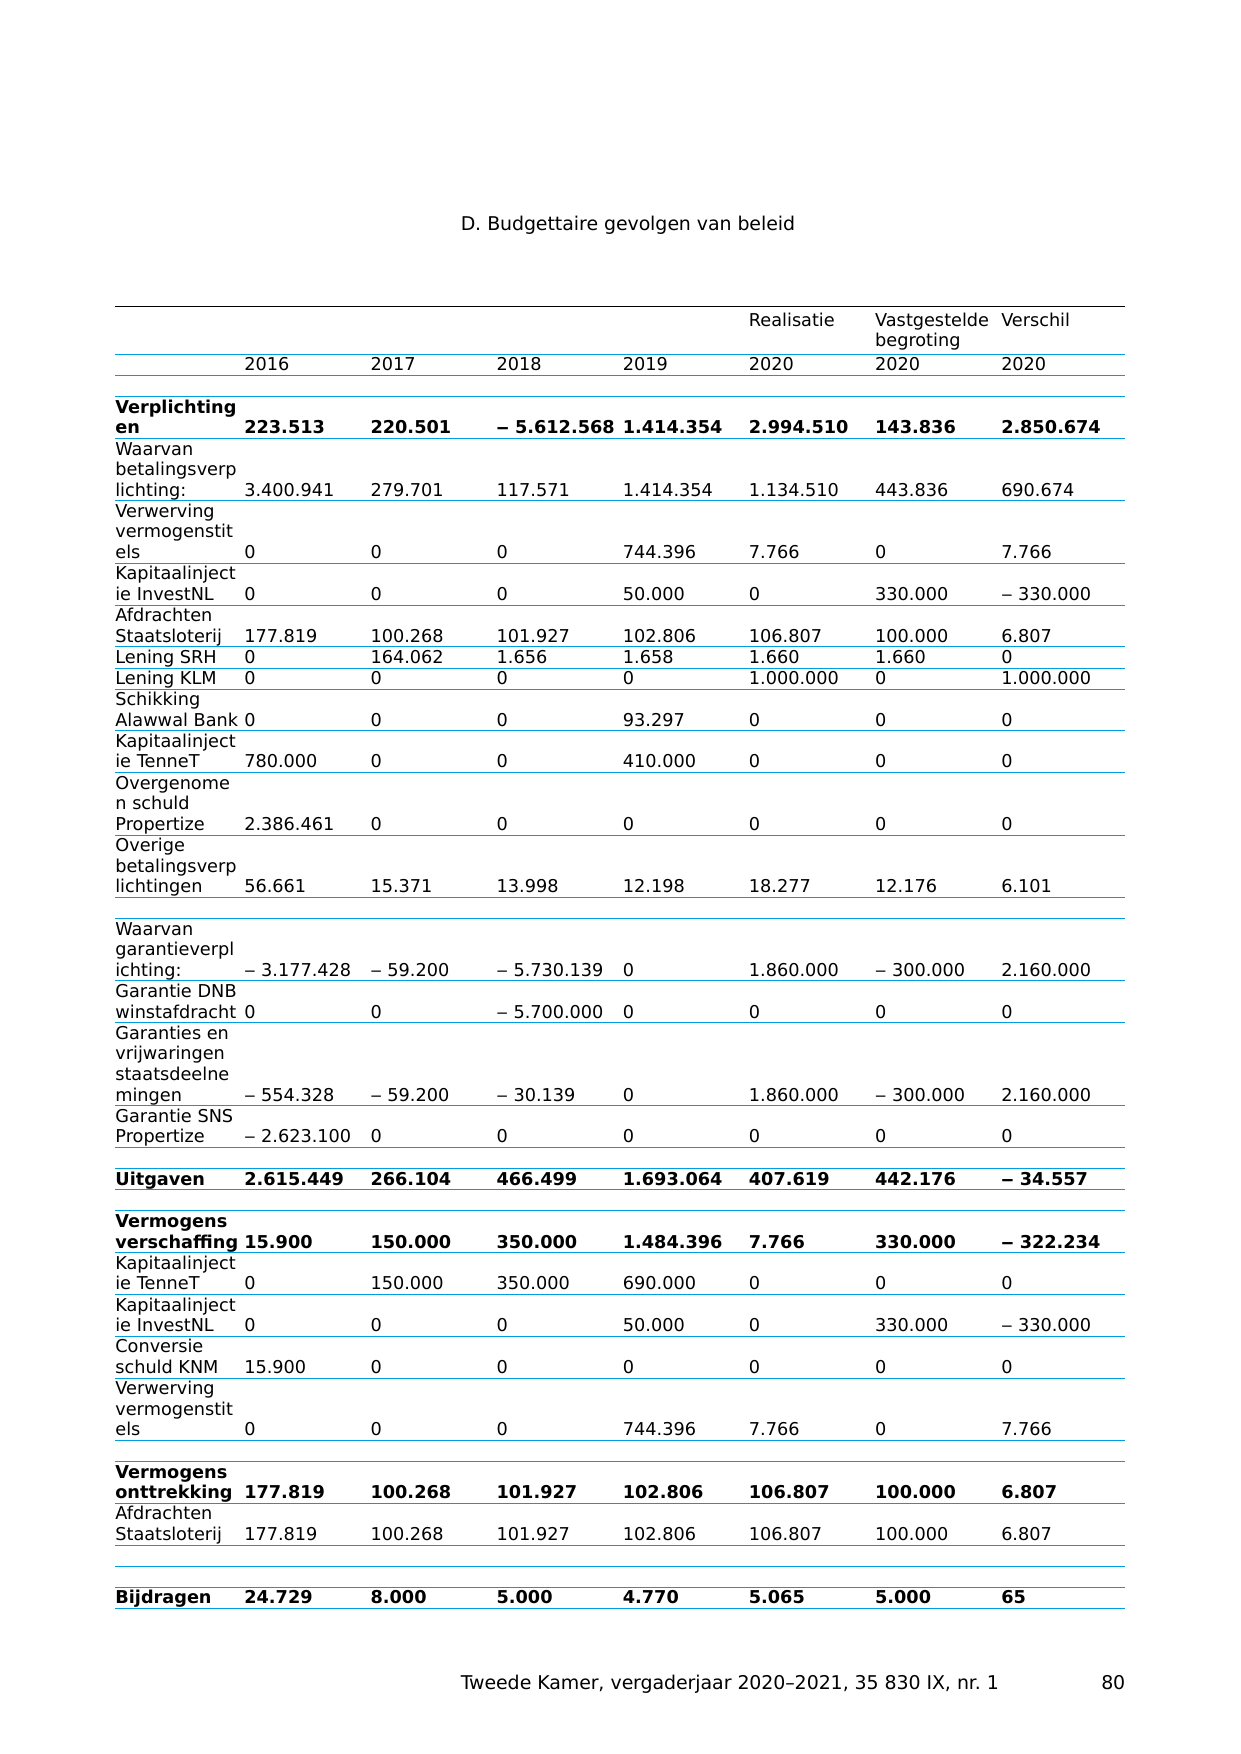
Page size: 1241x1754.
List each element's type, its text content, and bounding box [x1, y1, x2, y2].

table_cell 2020 [998, 355, 1125, 375]
table_cell [494, 376, 620, 396]
table_cell [241, 1441, 367, 1461]
table_cell 0 [746, 1295, 872, 1336]
table_cell [241, 376, 367, 396]
table_cell Overige betalingsverplichtingen [115, 836, 241, 897]
table_cell [241, 1546, 367, 1566]
table_cell 0 [872, 501, 998, 563]
table_cell 1.414.354 [620, 397, 746, 438]
table_cell [872, 376, 998, 396]
table_cell 0 [368, 1106, 493, 1147]
table_cell 0 [872, 1337, 998, 1377]
table_cell Uitgaven [115, 1169, 241, 1189]
table_cell 279.701 [368, 439, 493, 500]
table_cell 0 [241, 690, 367, 730]
table_cell 0 [368, 1337, 493, 1377]
table_cell 443.836 [872, 439, 998, 500]
table_cell 0 [368, 564, 493, 604]
table_cell 0 [494, 731, 620, 772]
table_cell Verwerving vermogenstitels [115, 1379, 241, 1440]
table_cell [494, 1567, 620, 1587]
table_cell 0 [494, 501, 620, 563]
table_cell 7.766 [746, 1379, 872, 1440]
table_cell ‒ 300.000 [872, 919, 998, 980]
table_cell 0 [746, 1337, 872, 1377]
table_cell 5.000 [872, 1588, 998, 1608]
table_cell 0 [872, 669, 998, 688]
table_cell Garantie SNS Propertize [115, 1106, 241, 1147]
table_cell ‒ 322.234 [998, 1211, 1125, 1252]
table_cell Lening KLM [115, 669, 241, 688]
table_cell 0 [746, 1253, 872, 1294]
table_cell 4.770 [620, 1588, 746, 1608]
table_cell Kapitaalinjectie TenneT [115, 731, 241, 772]
table_cell [746, 1190, 872, 1210]
table_cell 220.501 [368, 397, 493, 438]
table_cell [494, 1546, 620, 1566]
table_cell 0 [368, 690, 493, 730]
table_cell [368, 1148, 493, 1168]
table_cell 15.900 [241, 1337, 367, 1377]
table_cell 102.806 [620, 1462, 746, 1503]
table_cell [115, 1441, 241, 1461]
table_cell 15.900 [241, 1211, 367, 1252]
table_cell Lening SRH [115, 647, 241, 667]
table_cell ‒ 30.139 [494, 1023, 620, 1105]
table_cell 1.860.000 [746, 919, 872, 980]
table_cell Afdrachten Staatsloterij [115, 1504, 241, 1544]
table_cell 442.176 [872, 1169, 998, 1189]
table_cell 0 [872, 1106, 998, 1147]
table_cell [872, 1190, 998, 1210]
table_cell [494, 898, 620, 918]
table_cell ‒ 3.177.428 [241, 919, 367, 980]
table_cell 13.998 [494, 836, 620, 897]
table_cell 1.658 [620, 647, 746, 667]
table_cell [620, 898, 746, 918]
table_cell Vermogensonttrekking [115, 1462, 241, 1503]
table_cell 93.297 [620, 690, 746, 730]
table_cell [746, 1148, 872, 1168]
table_cell 690.674 [998, 439, 1125, 500]
table_cell [620, 1546, 746, 1566]
table_cell 100.000 [872, 1462, 998, 1503]
table_cell 0 [998, 773, 1125, 834]
table_cell 150.000 [368, 1253, 493, 1294]
table_cell 6.807 [998, 606, 1125, 646]
table_cell [241, 1190, 367, 1210]
table_cell [746, 1441, 872, 1461]
table_cell 0 [241, 981, 367, 1022]
table_cell [872, 1148, 998, 1168]
table_cell 1.414.354 [620, 439, 746, 500]
table_cell 177.819 [241, 606, 367, 646]
table_cell 0 [494, 1379, 620, 1440]
table_cell 2017 [368, 355, 493, 375]
table_cell [872, 1567, 998, 1587]
table_cell [620, 1441, 746, 1461]
table_cell [115, 1546, 241, 1566]
table_cell 1.693.064 [620, 1169, 746, 1189]
table_cell [746, 1567, 872, 1587]
table_cell 0 [620, 669, 746, 688]
table_cell 101.927 [494, 1462, 620, 1503]
table_cell 0 [368, 1379, 493, 1440]
table_cell [241, 898, 367, 918]
table_cell 2.615.449 [241, 1169, 367, 1189]
table_cell 0 [746, 690, 872, 730]
table_cell 7.766 [746, 1211, 872, 1252]
table_cell 780.000 [241, 731, 367, 772]
table_cell 6.101 [998, 836, 1125, 897]
table_cell 0 [872, 1253, 998, 1294]
table_cell 0 [368, 731, 493, 772]
table_cell [998, 1546, 1125, 1566]
table_cell 0 [494, 1106, 620, 1147]
table_cell [872, 1441, 998, 1461]
table_cell [368, 1190, 493, 1210]
table_cell [620, 1567, 746, 1587]
table_cell [115, 898, 241, 918]
table_cell Verwerving vermogenstitels [115, 501, 241, 563]
table_cell 102.806 [620, 1504, 746, 1544]
table_cell 744.396 [620, 501, 746, 563]
table_cell 2020 [872, 355, 998, 375]
table_cell 164.062 [368, 647, 493, 667]
table_cell ‒ 5.730.139 [494, 919, 620, 980]
table_cell 65 [998, 1588, 1125, 1608]
table_cell [998, 1567, 1125, 1587]
table_cell 330.000 [872, 1295, 998, 1336]
table_cell 0 [746, 773, 872, 834]
table_cell Kapitaalinjectie TenneT [115, 1253, 241, 1294]
table_cell 1.000.000 [998, 669, 1125, 688]
table_cell 101.927 [494, 606, 620, 646]
table_cell 266.104 [368, 1169, 493, 1189]
table_cell 1.660 [872, 647, 998, 667]
table_cell ‒ 59.200 [368, 1023, 493, 1105]
table_cell ‒ 34.557 [998, 1169, 1125, 1189]
table_cell 143.836 [872, 397, 998, 438]
table_cell [241, 307, 367, 354]
table_cell 0 [368, 669, 493, 688]
table_cell [494, 1148, 620, 1168]
table_cell [115, 1148, 241, 1168]
table_cell 12.176 [872, 836, 998, 897]
table_cell Vastgestelde begroting [872, 307, 998, 354]
table_cell [241, 1148, 367, 1168]
table_cell 0 [494, 669, 620, 688]
table_cell 0 [368, 1295, 493, 1336]
table_cell 100.268 [368, 1504, 493, 1544]
table_cell 1.134.510 [746, 439, 872, 500]
table_cell 3.400.941 [241, 439, 367, 500]
table_cell Afdrachten Staatsloterij [115, 606, 241, 646]
table_cell 407.619 [746, 1169, 872, 1189]
table_cell 15.371 [368, 836, 493, 897]
table_cell 106.807 [746, 1504, 872, 1544]
table_cell 100.000 [872, 606, 998, 646]
table_cell 0 [241, 647, 367, 667]
table_cell 0 [241, 501, 367, 563]
table_cell 2020 [746, 355, 872, 375]
table_cell [746, 1546, 872, 1566]
table_cell [368, 307, 493, 354]
table_cell 0 [494, 690, 620, 730]
table_cell ‒ 2.623.100 [241, 1106, 367, 1147]
table_cell Waarvan betalingsverplichting: [115, 439, 241, 500]
table_cell ‒ 300.000 [872, 1023, 998, 1105]
table_cell [620, 307, 746, 354]
table_cell [241, 1567, 367, 1587]
table_cell 101.927 [494, 1504, 620, 1544]
table_cell 100.268 [368, 606, 493, 646]
table_cell [115, 307, 241, 354]
table_cell [115, 376, 241, 396]
table_cell ‒ 59.200 [368, 919, 493, 980]
table_cell 1.000.000 [746, 669, 872, 688]
table_cell 0 [872, 1379, 998, 1440]
table_cell 0 [998, 731, 1125, 772]
table_cell [998, 1190, 1125, 1210]
table_cell 7.766 [998, 1379, 1125, 1440]
table_cell 0 [746, 564, 872, 604]
table_cell [368, 898, 493, 918]
table_cell 7.766 [746, 501, 872, 563]
table_cell Bijdragen [115, 1588, 241, 1608]
table_cell ‒ 554.328 [241, 1023, 367, 1105]
table_cell 0 [241, 1295, 367, 1336]
table_cell [620, 1148, 746, 1168]
table_cell 0 [494, 1295, 620, 1336]
table_cell 0 [872, 690, 998, 730]
table_cell 0 [998, 1337, 1125, 1377]
table_cell 102.806 [620, 606, 746, 646]
table_cell 350.000 [494, 1211, 620, 1252]
table_cell 8.000 [368, 1588, 493, 1608]
table_cell Schikking Alawwal Bank [115, 690, 241, 730]
table_cell 150.000 [368, 1211, 493, 1252]
table_cell 0 [998, 647, 1125, 667]
table_cell Kapitaalinjectie InvestNL [115, 1295, 241, 1336]
table_cell 56.661 [241, 836, 367, 897]
table_cell 0 [872, 731, 998, 772]
table_cell Conversie schuld KNM [115, 1337, 241, 1377]
table_cell 0 [620, 919, 746, 980]
table_cell [746, 376, 872, 396]
table_cell 2.994.510 [746, 397, 872, 438]
table_cell [998, 1441, 1125, 1461]
table_cell [620, 1190, 746, 1210]
table_cell Verschil [998, 307, 1125, 354]
table_cell 6.807 [998, 1462, 1125, 1503]
table_cell 106.807 [746, 606, 872, 646]
table_cell 0 [998, 981, 1125, 1022]
table_cell 0 [872, 981, 998, 1022]
table_cell 117.571 [494, 439, 620, 500]
table_cell [115, 1190, 241, 1210]
table_cell 0 [620, 1023, 746, 1105]
table_cell 0 [620, 773, 746, 834]
table_cell 2.386.461 [241, 773, 367, 834]
table_cell 330.000 [872, 564, 998, 604]
table_cell 100.268 [368, 1462, 493, 1503]
table_cell 0 [746, 731, 872, 772]
table_cell 0 [241, 1253, 367, 1294]
table_cell 0 [998, 1253, 1125, 1294]
table_cell 350.000 [494, 1253, 620, 1294]
table_cell Overgenomen schuld Propertize [115, 773, 241, 834]
table_cell [494, 1190, 620, 1210]
table_cell Garanties en vrijwaringen staatsdeelnemingen [115, 1023, 241, 1105]
table_cell 0 [998, 690, 1125, 730]
table_cell [115, 355, 241, 375]
table_cell 1.656 [494, 647, 620, 667]
table_cell 0 [241, 1379, 367, 1440]
table_cell 0 [620, 1106, 746, 1147]
table_cell 1.484.396 [620, 1211, 746, 1252]
table_cell 5.000 [494, 1588, 620, 1608]
table_cell [368, 1567, 493, 1587]
table_cell 50.000 [620, 1295, 746, 1336]
table_cell 1.660 [746, 647, 872, 667]
table_cell [368, 376, 493, 396]
table_cell 2.160.000 [998, 1023, 1125, 1105]
table_cell 177.819 [241, 1462, 367, 1503]
table_cell 12.198 [620, 836, 746, 897]
table_cell ‒ 5.700.000 [494, 981, 620, 1022]
table_cell 1.860.000 [746, 1023, 872, 1105]
table_cell 410.000 [620, 731, 746, 772]
table_cell 2016 [241, 355, 367, 375]
table_cell Vermogensverschaffing [115, 1211, 241, 1252]
table_cell 2.850.674 [998, 397, 1125, 438]
table_cell ‒ 330.000 [998, 564, 1125, 604]
table_cell 0 [368, 773, 493, 834]
table_cell [998, 376, 1125, 396]
table_cell 6.807 [998, 1504, 1125, 1544]
table_cell 18.277 [746, 836, 872, 897]
table_cell Kapitaalinjectie InvestNL [115, 564, 241, 604]
table_cell 690.000 [620, 1253, 746, 1294]
table_cell Waarvan garantieverplichting: [115, 919, 241, 980]
table_cell 330.000 [872, 1211, 998, 1252]
table_cell 744.396 [620, 1379, 746, 1440]
table_cell 0 [241, 564, 367, 604]
table_cell 0 [620, 981, 746, 1022]
table_cell 0 [368, 501, 493, 563]
table_cell [368, 1441, 493, 1461]
table_cell 2018 [494, 355, 620, 375]
table_cell [998, 898, 1125, 918]
table_cell 0 [746, 1106, 872, 1147]
table_cell 0 [620, 1337, 746, 1377]
table_cell 100.000 [872, 1504, 998, 1544]
table_cell [872, 1546, 998, 1566]
table_cell ‒ 330.000 [998, 1295, 1125, 1336]
table_cell 7.766 [998, 501, 1125, 563]
table_cell 2019 [620, 355, 746, 375]
table_cell [872, 898, 998, 918]
table_cell [998, 1148, 1125, 1168]
table_cell 50.000 [620, 564, 746, 604]
table_header Tabel 27 Budgettaire gevolgen van beleidsartikel 3 Financieringsactiviteiten publiek-private sector (bedragen x € 1.000) [115, 258, 1125, 306]
table_cell Verplichtingen [115, 397, 241, 438]
table_cell 0 [368, 981, 493, 1022]
table_cell 0 [746, 981, 872, 1022]
table_cell 0 [494, 773, 620, 834]
table_cell 177.819 [241, 1504, 367, 1544]
table_cell 0 [998, 1106, 1125, 1147]
table_cell 24.729 [241, 1588, 367, 1608]
table_cell [746, 898, 872, 918]
table_cell ‒ 5.612.568 [494, 397, 620, 438]
table_cell 0 [494, 564, 620, 604]
table_cell [494, 1441, 620, 1461]
table_cell Realisatie [746, 307, 872, 354]
table_cell 106.807 [746, 1462, 872, 1503]
table_cell 466.499 [494, 1169, 620, 1189]
table_cell [368, 1546, 493, 1566]
table_cell [115, 1567, 241, 1587]
table_cell 2.160.000 [998, 919, 1125, 980]
table_cell 223.513 [241, 397, 367, 438]
table_cell 0 [494, 1337, 620, 1377]
table_cell [494, 307, 620, 354]
table_cell 0 [241, 669, 367, 688]
table_cell 5.065 [746, 1588, 872, 1608]
table_cell 0 [872, 773, 998, 834]
table_cell Garantie DNB winstafdracht [115, 981, 241, 1022]
title D. Budgettaire gevolgen van beleid [461, 213, 1125, 235]
table_cell [620, 376, 746, 396]
